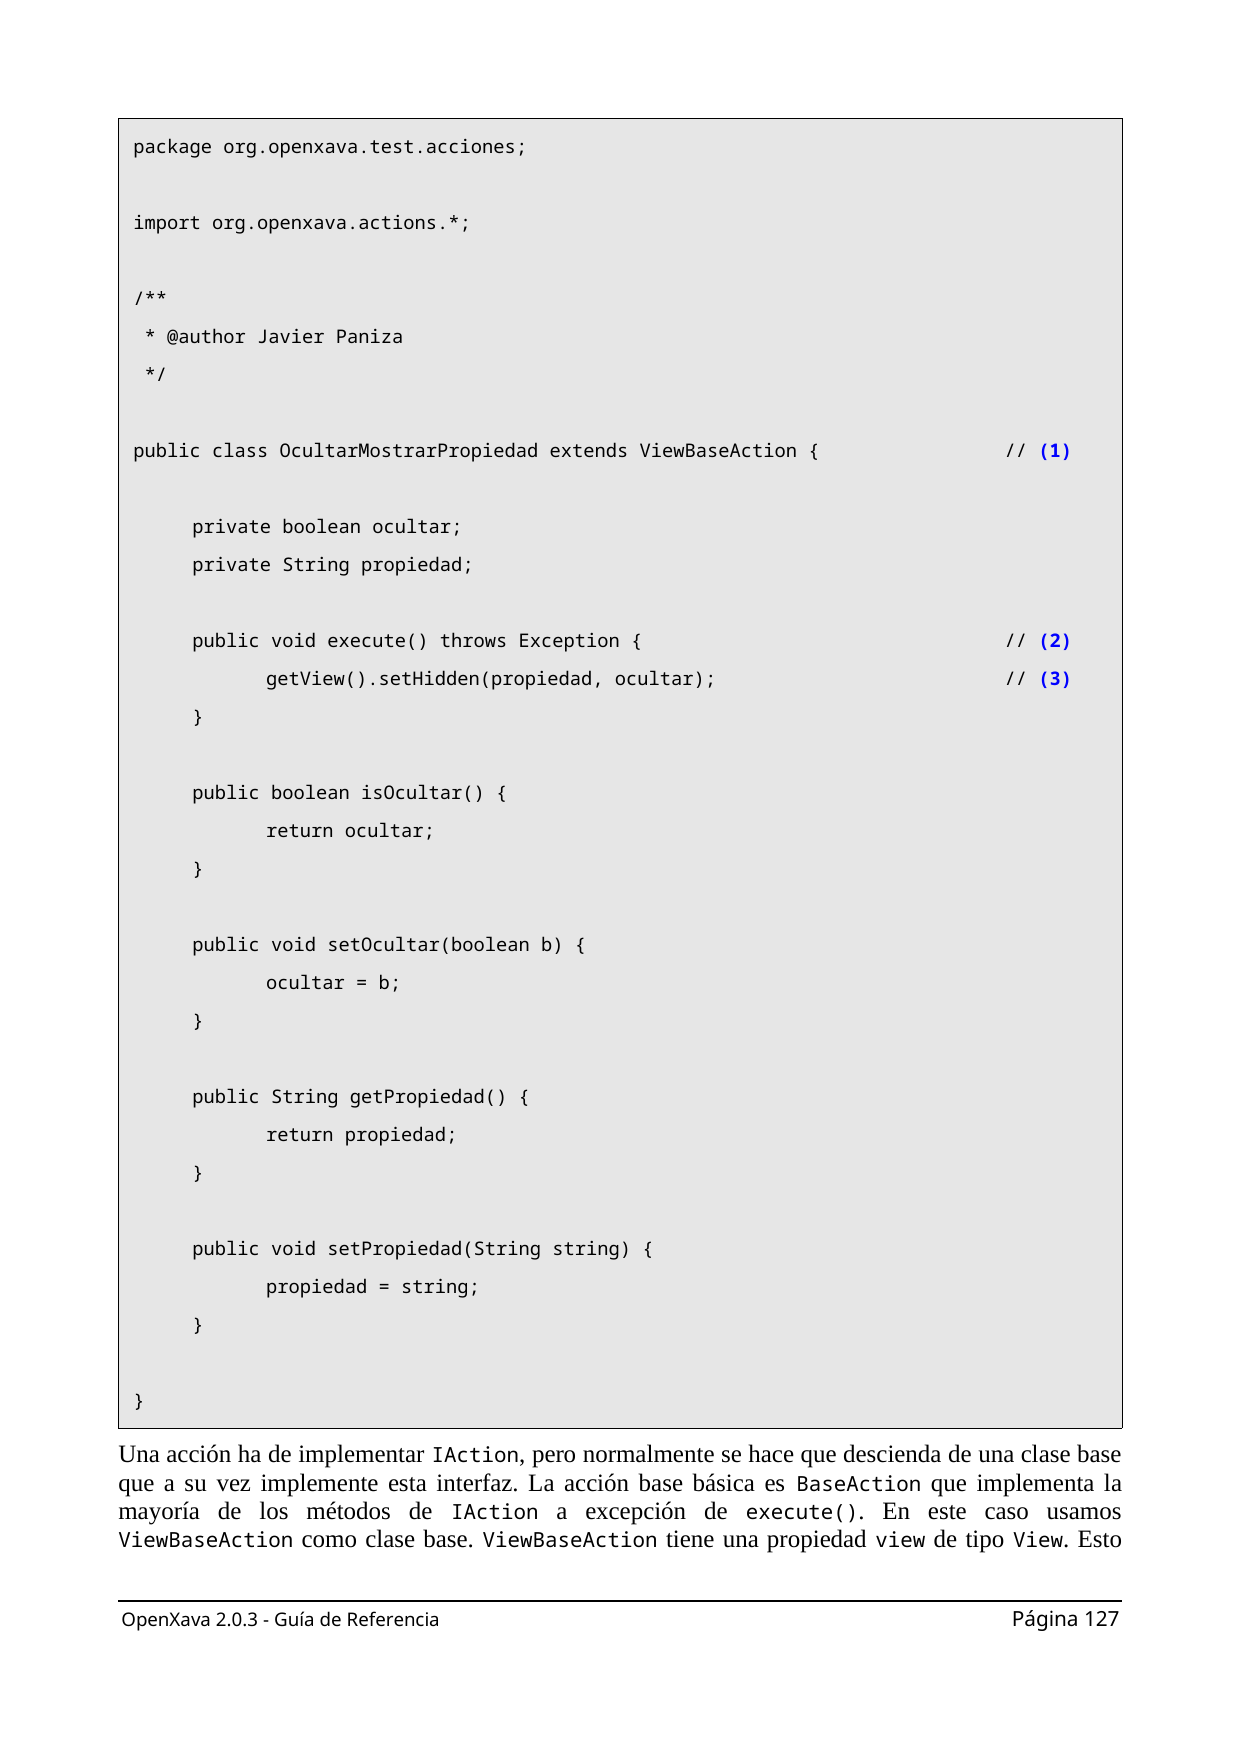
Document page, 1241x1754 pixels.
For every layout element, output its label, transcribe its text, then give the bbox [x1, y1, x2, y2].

text public void setPropiedad(String string) { [119, 1221, 1122, 1259]
text } [119, 1373, 1122, 1428]
text /** [119, 270, 1122, 308]
text private boolean ocultar; [119, 498, 1122, 536]
text ocultar = b; [119, 954, 1122, 993]
text public class OcultarMostrarPropiedad extends ViewBaseAction { // (1) [119, 422, 1122, 460]
text Una acción ha de implementar IAction, pero normalmente se hace que descienda de una clase base que a su vez implemente esta interfaz. La acción base básica es BaseAction que implementa la mayoría de los métodos de IAction a excepción de execute(). En este caso usamos ViewBaseAction como clase base. ViewBaseAction tiene una propiedad view de tipo View. Esto [118, 1441, 1122, 1553]
text public boolean isOcultar() { [119, 764, 1122, 802]
text public void setOcultar(boolean b) { [119, 917, 1122, 954]
text propiedad = string; [119, 1259, 1122, 1297]
text } [119, 841, 1122, 878]
text private String propiedad; [119, 536, 1122, 574]
text public String getPropiedad() { [119, 1069, 1122, 1107]
text } [119, 993, 1122, 1031]
text */ [119, 346, 1122, 384]
text } [119, 688, 1122, 726]
text public void execute() throws Exception { // (2) [119, 612, 1122, 650]
text * @author Javier Paniza [119, 308, 1122, 346]
text return propiedad; [119, 1107, 1122, 1145]
text return ocultar; [119, 802, 1122, 841]
text } [119, 1297, 1122, 1335]
text getView().setHidden(propiedad, ocultar); // (3) [119, 650, 1122, 688]
text package org.openxava.test.acciones; [119, 119, 1122, 156]
text } [119, 1145, 1122, 1183]
text import org.openxava.actions.*; [119, 194, 1122, 232]
